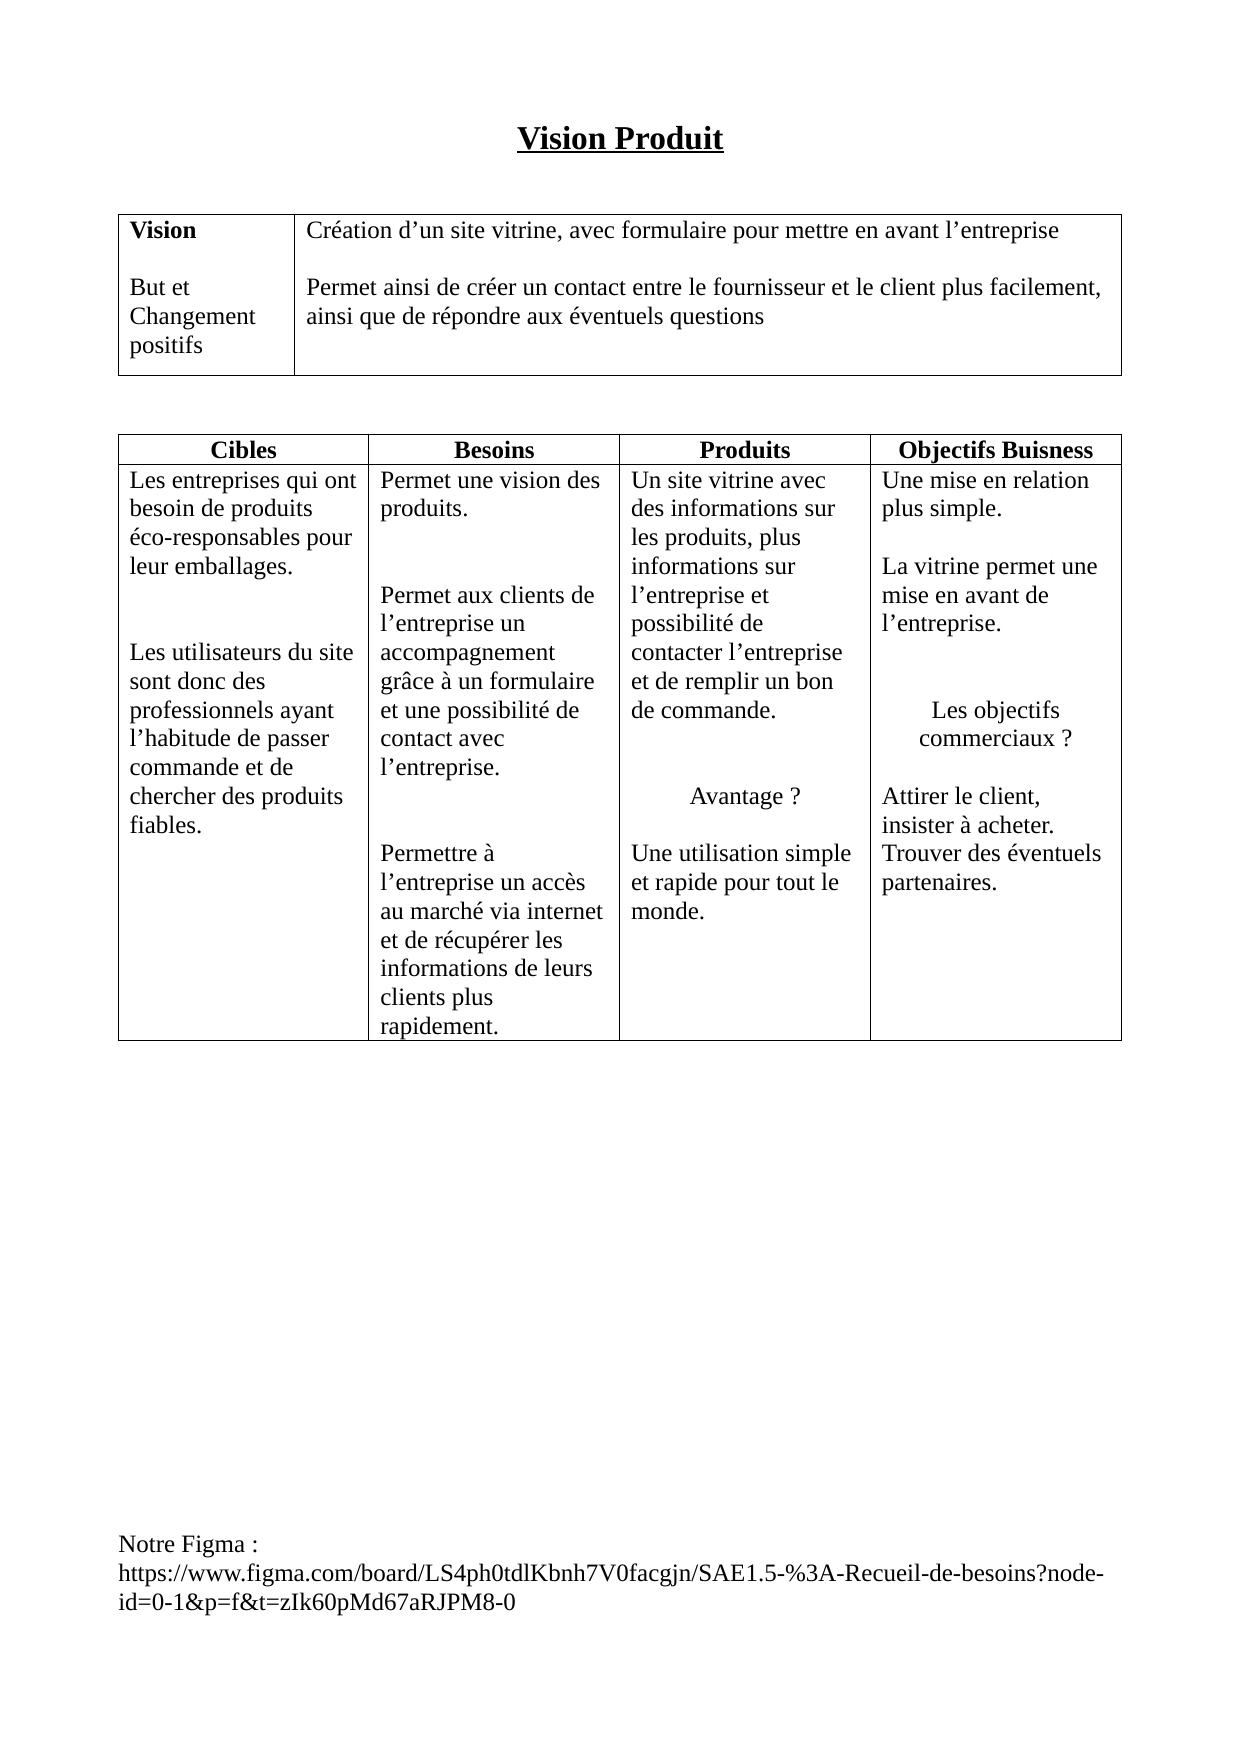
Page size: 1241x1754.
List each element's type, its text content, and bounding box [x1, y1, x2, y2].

table_header Produits [620, 435, 870, 464]
table_cell Un site vitrine avec des informations sur les produits, plus informations sur l’entreprise et possibilité de contacter l’entreprise et de remplir un bon de commande. Avantage ? Une utilisation simple et rapide pour tout le monde. [620, 465, 870, 1040]
table_header Création d’un site vitrine, avec formulaire pour mettre en avant l’entreprise Permet ainsi de créer un contact entre le fournisseur et le client plus facilement, ainsi que de répondre aux éventuels questions [295, 215, 1121, 375]
table_cell Permet une vision des produits. Permet aux clients de l’entreprise un accompagnement grâce à un formulaire et une possibilité de contact avec l’entreprise. Permettre à l’entreprise un accès au marché via internet et de récupérer les informations de leurs clients plus rapidement. [369, 465, 619, 1040]
text https://www.figma.com/board/LS4ph0tdlKbnh7V0facgjn/SAE1.5-%3A-Recueil-de-besoins?node-id=0-1&p=f&t=zIk60pMd67aRJPM8-0 [118, 1558, 1122, 1616]
text Vision Produit [118, 118, 1122, 156]
table_header Objectifs Buisness [871, 435, 1121, 464]
table_header Besoins [369, 435, 619, 464]
table_cell Une mise en relation plus simple. La vitrine permet une mise en avant de l’entreprise. Les objectifs commerciaux ? Attirer le client, insister à acheter. Trouver des éventuels partenaires. [871, 465, 1121, 1040]
table_header Cibles [119, 435, 368, 464]
table_header Vision But et Changement positifs [119, 215, 294, 375]
text Notre Figma : [118, 1529, 1122, 1558]
table_cell Les entreprises qui ont besoin de produits éco-responsables pour leur emballages. Les utilisateurs du site sont donc des professionnels ayant l’habitude de passer commande et de chercher des produits fiables. [119, 465, 368, 1040]
